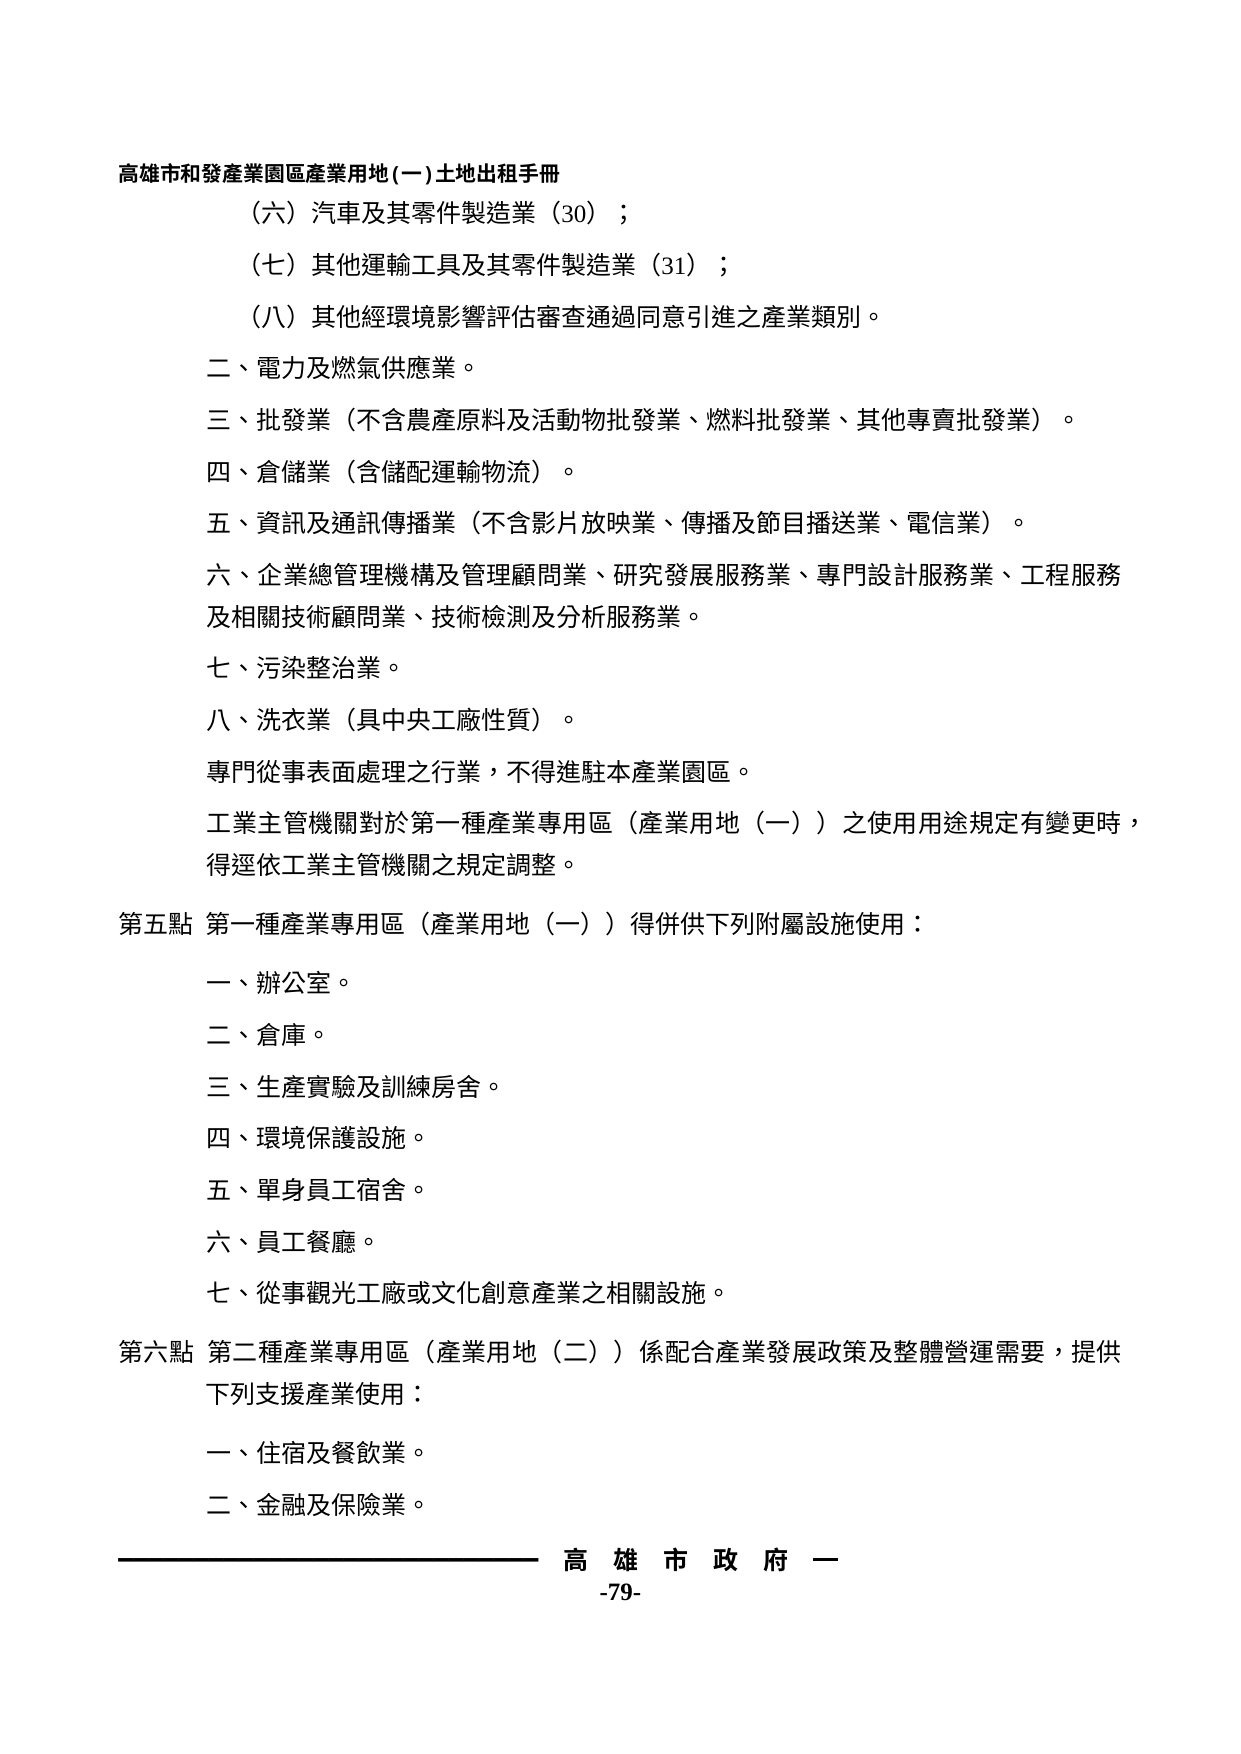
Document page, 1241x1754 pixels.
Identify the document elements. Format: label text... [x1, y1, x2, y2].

text 一、住宿及餐飲業。 [207, 1429, 1122, 1471]
text 五、資訊及通訊傳播業（不含影片放映業、傳播及節目播送業、電信業）。 [207, 499, 1122, 541]
text 六、員工餐廳。 [207, 1218, 1122, 1259]
text 工業主管機關對於第一種產業專用區（產業用地（一））之使用用途規定有變更時，得逕依工業主管機關之規定調整。 [207, 799, 1122, 883]
text （七）其他運輸工具及其零件製造業（31）； [236, 241, 1122, 283]
text 五、單身員工宿舍。 [207, 1166, 1122, 1208]
text 二、倉庫。 [207, 1011, 1122, 1053]
text 二、金融及保險業。 [207, 1481, 1122, 1523]
text 一、辦公室。 [207, 959, 1122, 1001]
text 七、從事觀光工廠或文化創意產業之相關設施。 [207, 1269, 1122, 1311]
text 四、倉儲業（含儲配運輸物流）。 [207, 448, 1122, 489]
text 七、污染整治業。 [207, 644, 1122, 686]
text 六、企業總管理機構及管理顧問業、研究發展服務業、專門設計服務業、工程服務及相關技術顧問業、技術檢測及分析服務業。 [207, 551, 1122, 634]
text （八）其他經環境影響評估審查通過同意引進之產業類別。 [236, 293, 1122, 334]
text 第五點 第一種產業專用區（產業用地（一））得併供下列附屬設施使用： [118, 900, 1122, 942]
text （六）汽車及其零件製造業（30）； [236, 189, 1122, 231]
text 第六點 第二種產業專用區（產業用地（二））係配合產業發展政策及整體營運需要，提供下列支援產業使用： [118, 1328, 1122, 1412]
text 專門從事表面處理之行業，不得進駐本產業園區。 [207, 748, 1122, 789]
text 三、生產實驗及訓練房舍。 [207, 1063, 1122, 1104]
text 四、環境保護設施。 [207, 1114, 1122, 1156]
text 八、洗衣業（具中央工廠性質）。 [207, 696, 1122, 738]
text 二、電力及燃氣供應業。 [207, 344, 1122, 386]
text 三、批發業（不含農產原料及活動物批發業、燃料批發業、其他專賣批發業）。 [207, 396, 1122, 438]
